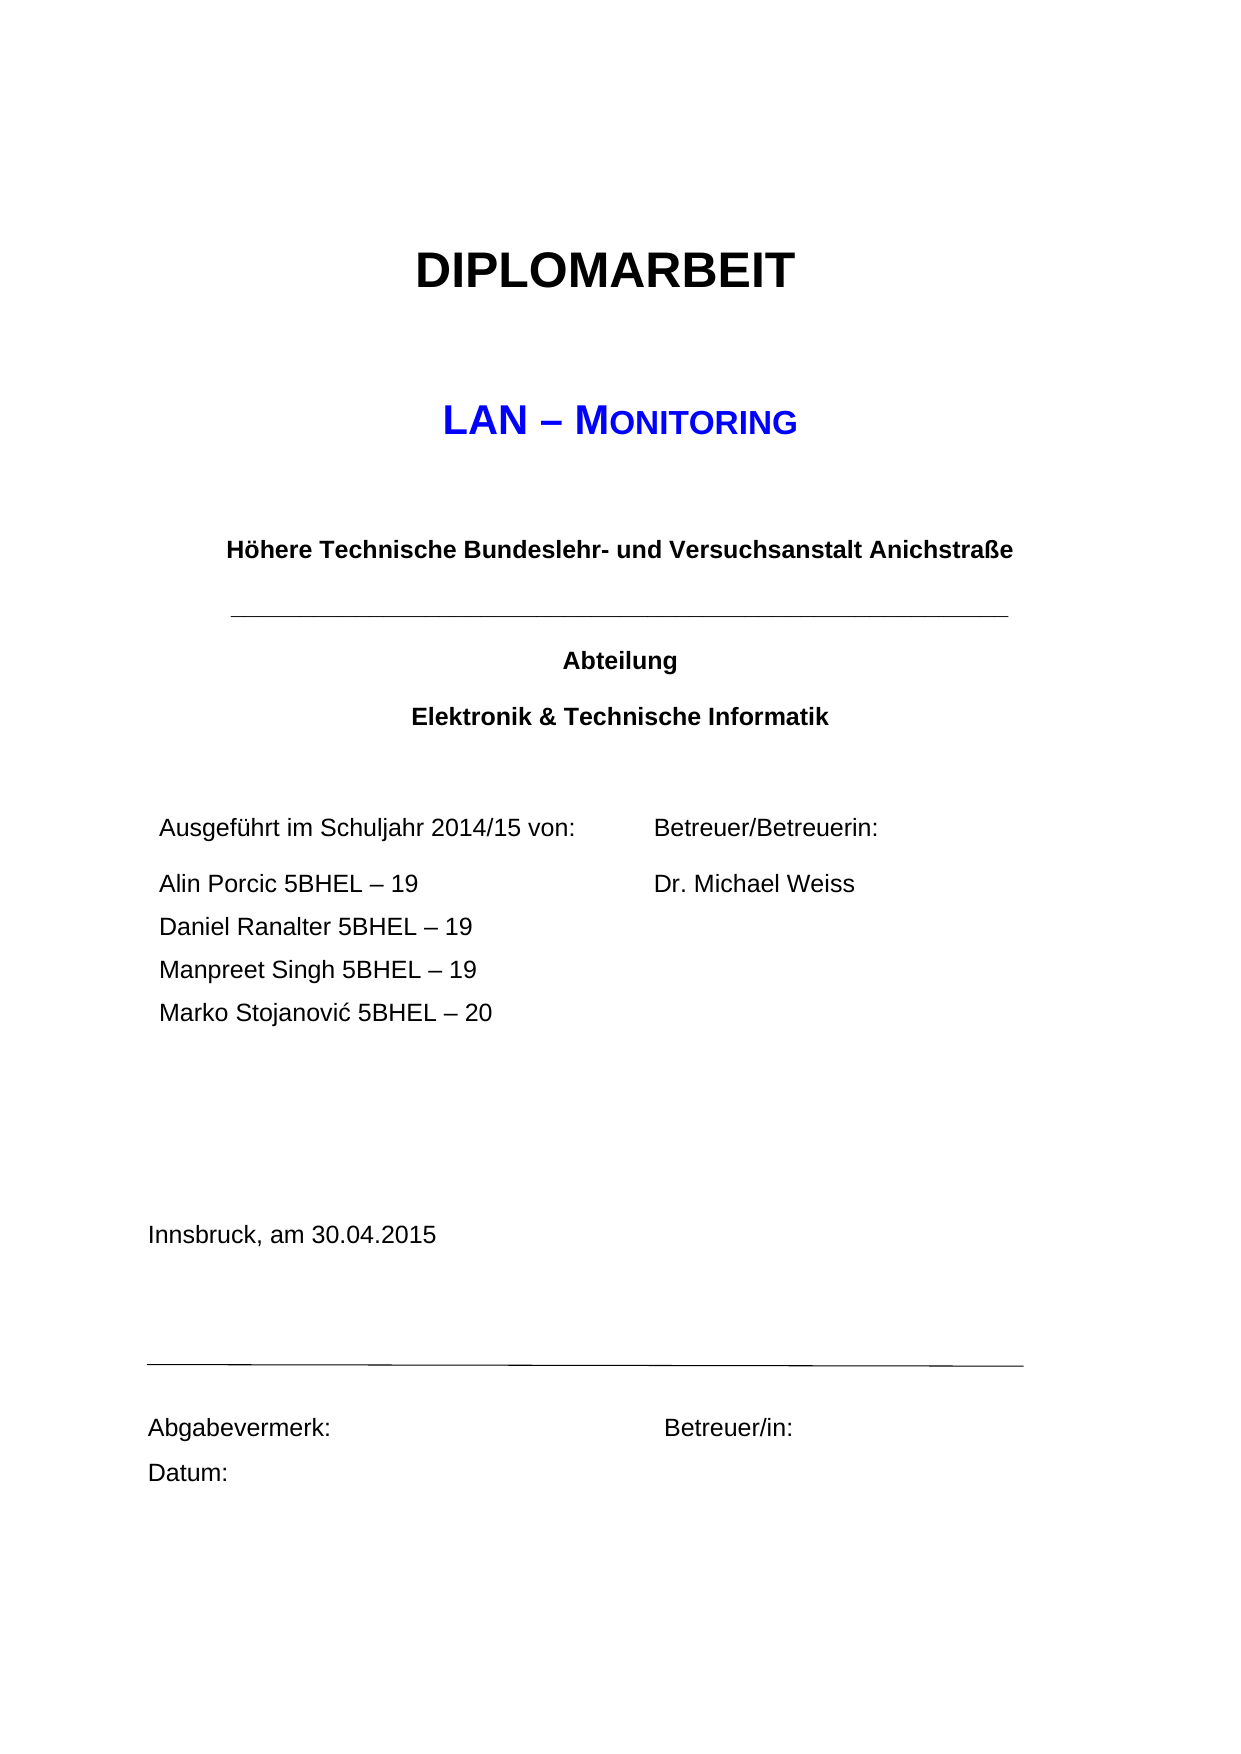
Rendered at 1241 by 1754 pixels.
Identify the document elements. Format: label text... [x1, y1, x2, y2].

text Abteilung [148, 646, 1093, 675]
table_cell [618, 869, 642, 1053]
table_header [618, 813, 642, 869]
text Datum: [148, 1458, 1093, 1487]
text DIPLOMARBEIT [148, 241, 1093, 298]
text Innsbruck, am 30.04.2015 [148, 1220, 1093, 1249]
table_header Ausgeführt im Schuljahr 2014/15 von: [148, 813, 618, 869]
text Abgabevermerk: Betreuer/in: [148, 1413, 1093, 1441]
table_cell Dr. Michael Weiss [642, 869, 1078, 1053]
table_cell Alin Porcic 5BHEL – 19 Daniel Ranalter 5BHEL – 19 Manpreet Singh 5BHEL – 19 Marko Stojanović 5BHEL – 20 [148, 869, 618, 1053]
text Elektronik & Technische Informatik [148, 702, 1093, 731]
text LAN – Monitoring [148, 395, 1093, 443]
text Höhere Technische Bundeslehr- und Versuchsanstalt Anichstraße [148, 535, 1093, 564]
table_header Betreuer/Betreuerin: [642, 813, 1078, 869]
text ________________________________________________________ [148, 591, 1093, 619]
